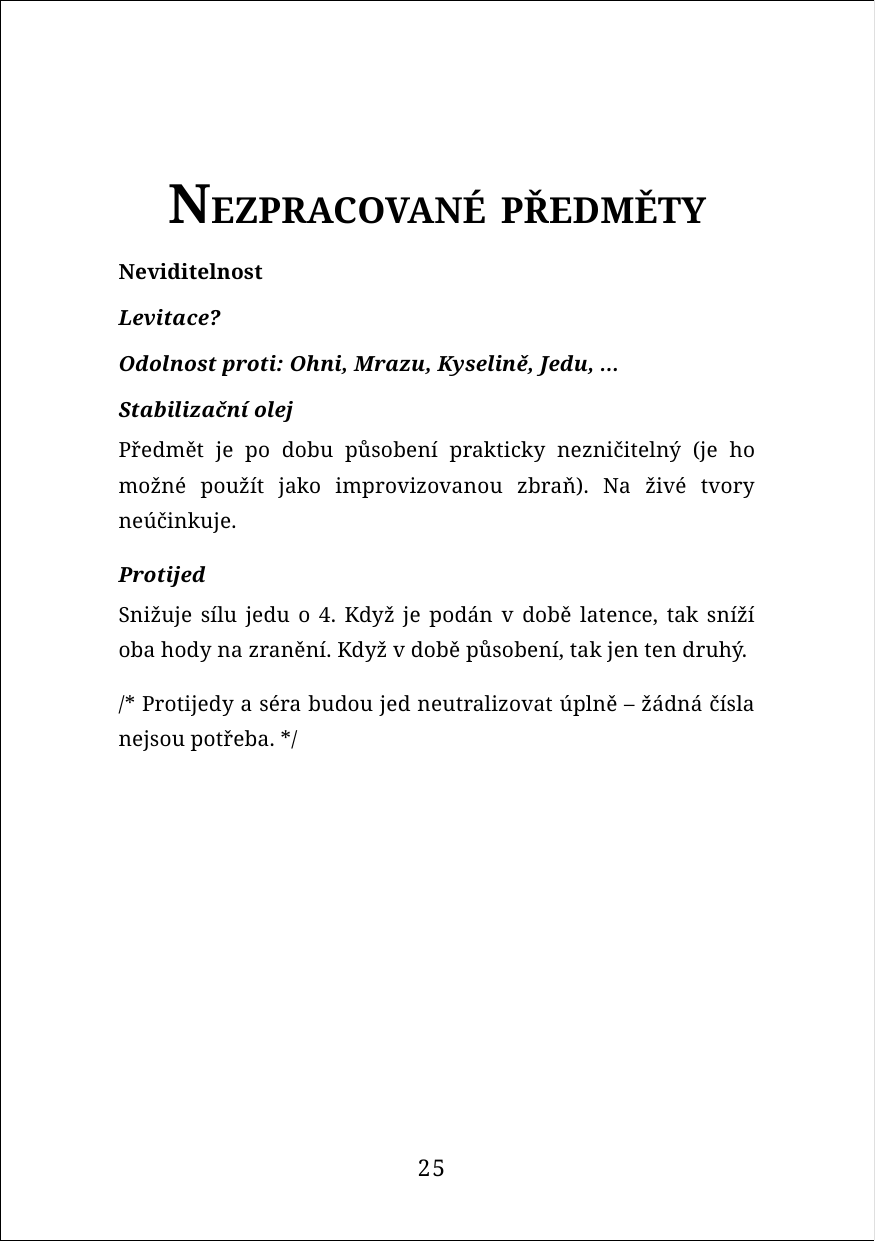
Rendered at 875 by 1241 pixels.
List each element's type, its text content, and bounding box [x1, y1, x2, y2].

subtitle Nezpracované předměty [118, 166, 756, 239]
text Snižuje sílu jedu o 4. Když je podán v době latence, tak sníží oba hody na zranění. Když v době působení, tak jen ten druhý. [118, 600, 756, 664]
subtitle Protijed [118, 560, 756, 588]
text /* Protijedy a séra budou jed neutralizovat úplně – žádná čísla nejsou potřeba. */ [118, 689, 756, 753]
subtitle Neviditelnost [118, 257, 756, 285]
subtitle Stabilizační olej [118, 395, 756, 424]
subtitle Odolnost proti: Ohni, Mrazu, Kyselině, Jedu, … [118, 349, 756, 378]
subtitle Levitace? [118, 303, 756, 332]
text Předmět je po dobu působení prakticky nezničitelný (je ho možné použít jako improvizovanou zbraň). Na živé tvory neúčinkuje. [118, 436, 756, 535]
